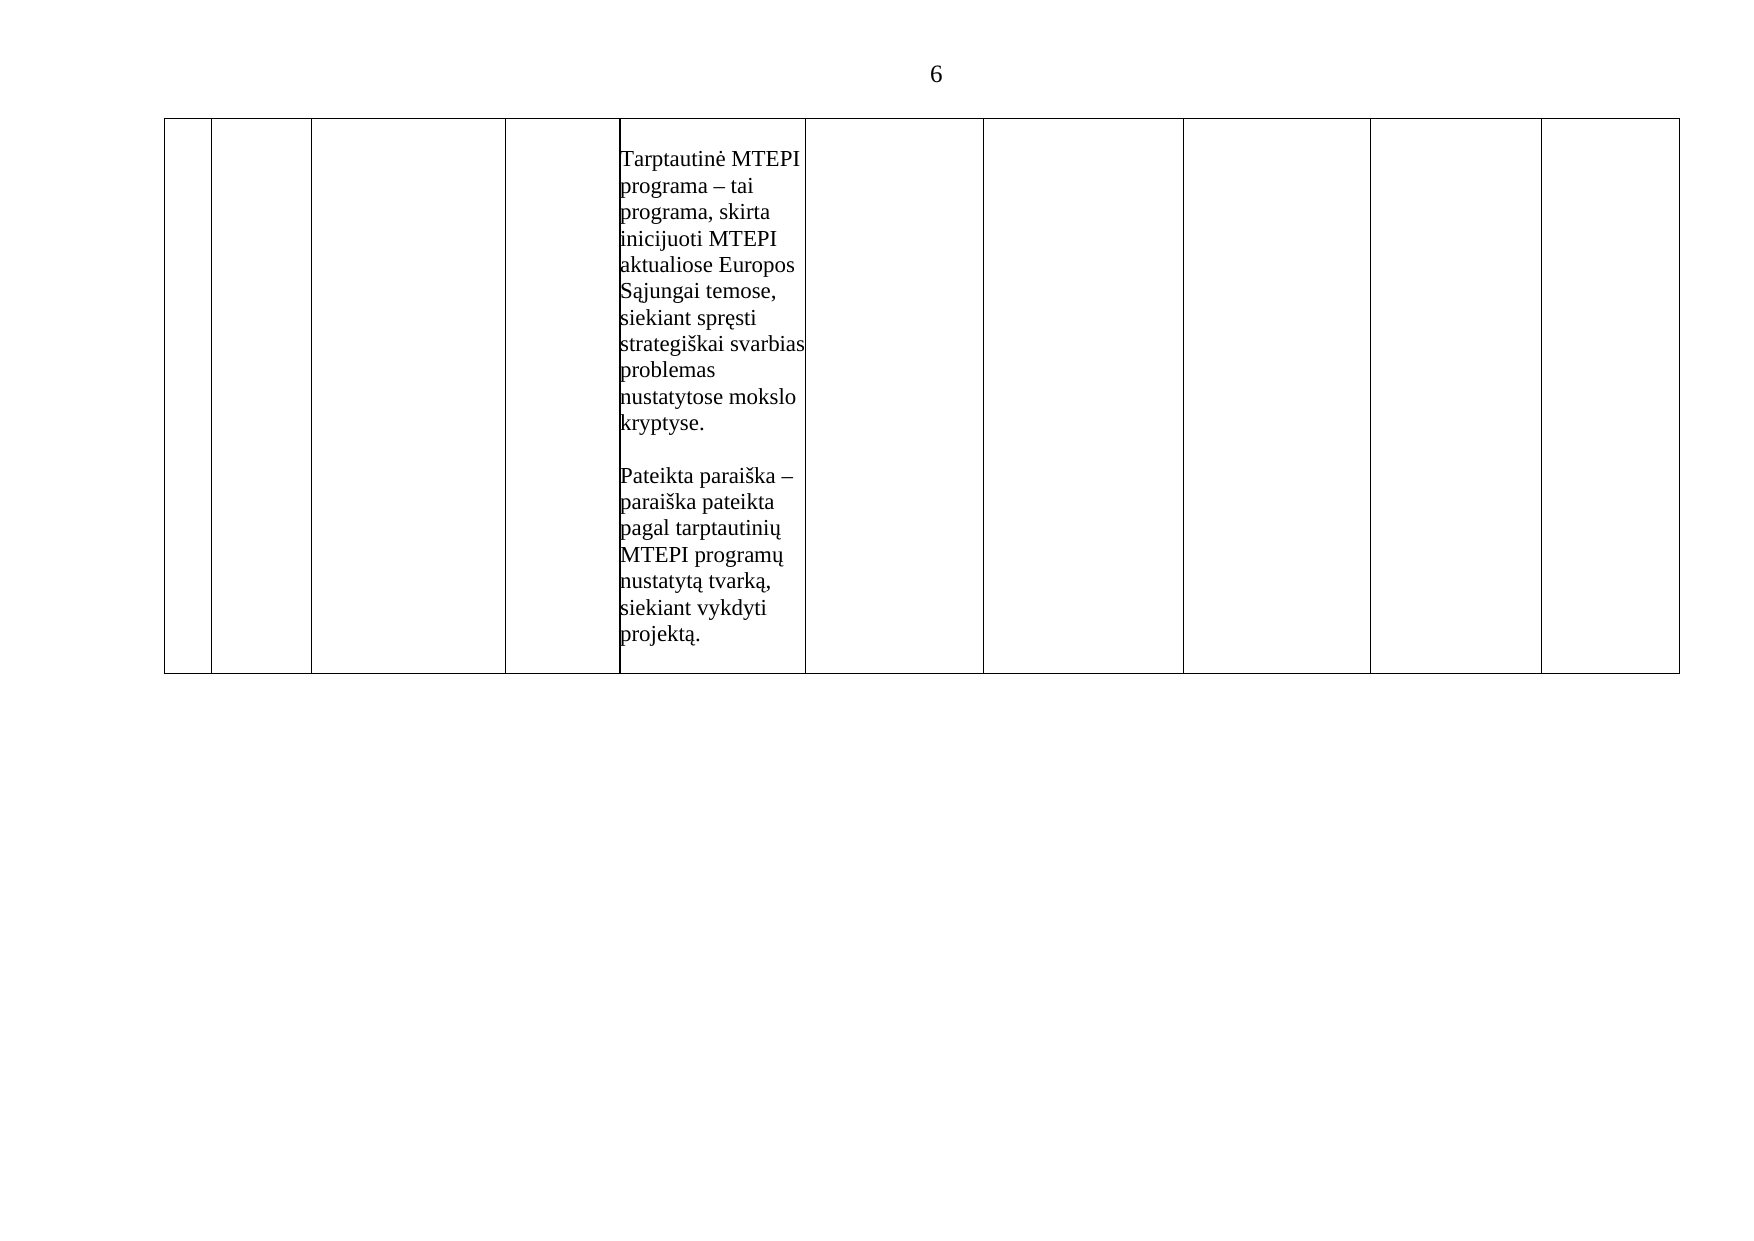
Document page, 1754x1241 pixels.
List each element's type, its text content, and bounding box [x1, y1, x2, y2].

table_cell [165, 119, 211, 673]
table_cell [312, 119, 505, 673]
table_cell [1184, 119, 1370, 673]
table_cell [212, 119, 311, 673]
table_cell [1542, 119, 1679, 673]
table_cell [984, 119, 1183, 673]
table_cell [806, 119, 983, 673]
table_cell [506, 119, 619, 673]
table_cell [1371, 119, 1541, 673]
table_cell Tarptautinė MTEPI programa – tai programa, skirta inicijuoti MTEPI aktualiose Europos Sąjungai temose, siekiant spręsti strategiškai svarbias problemas nustatytose mokslo kryptyse. Pateikta paraiška – paraiška pateikta pagal tarptautinių MTEPI programų nustatytą tvarką, siekiant vykdyti projektą. [621, 119, 805, 673]
